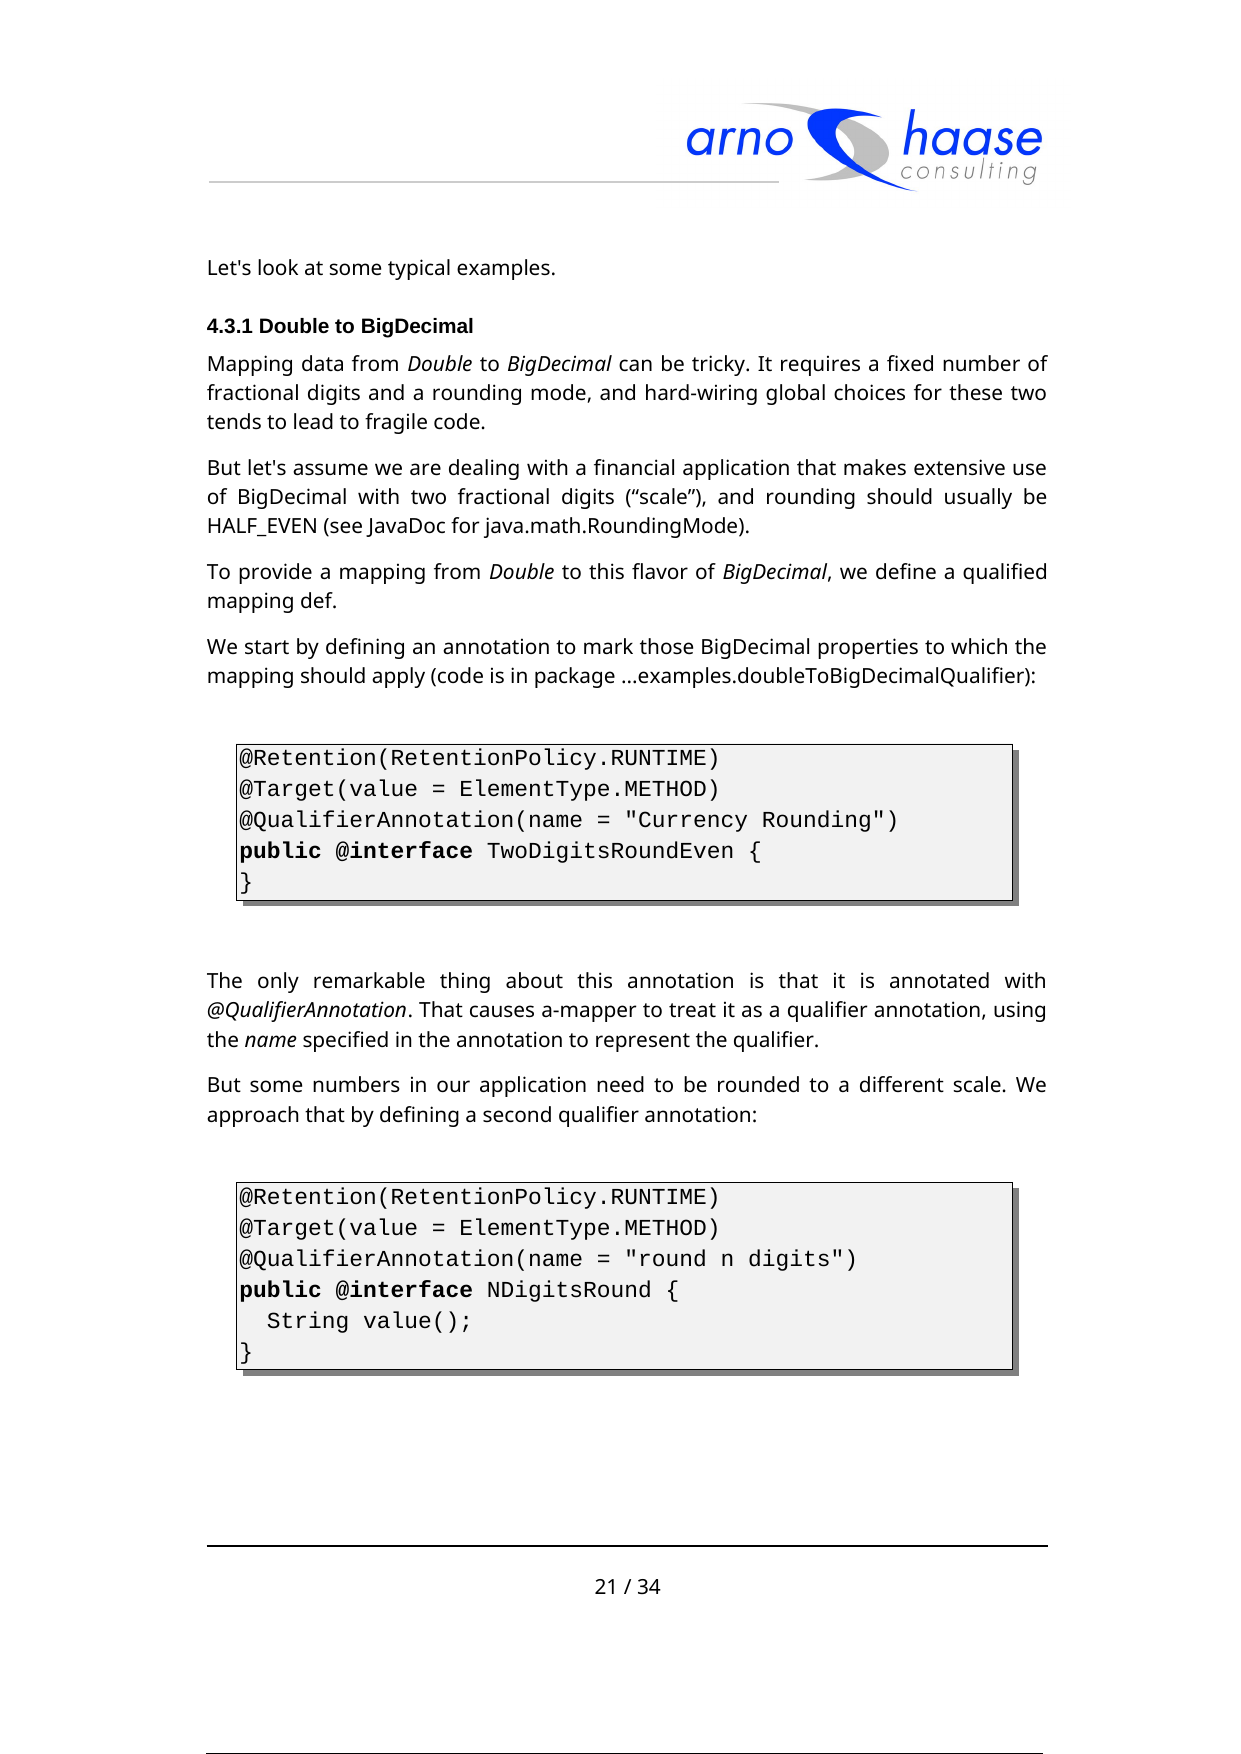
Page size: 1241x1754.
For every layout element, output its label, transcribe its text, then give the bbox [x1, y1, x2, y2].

text But some numbers in our application need to be rounded to a different scale. We approach that by defining a second qualifier annotation: [207, 1069, 1048, 1128]
text } [237, 868, 1012, 900]
text @Target(value = ElementType.METHOD) [237, 1213, 1012, 1242]
text @QualifierAnnotation(name = "round n digits") [237, 1244, 1012, 1273]
text The only remarkable thing about this annotation is that it is annotated with @QualifierAnnotation. That causes a-mapper to treat it as a qualifier annotation, using the name specified in the annotation to represent the qualifier. [207, 965, 1048, 1053]
text @Retention(RetentionPolicy.RUNTIME) [237, 1183, 1012, 1211]
text @Target(value = ElementType.METHOD) [237, 774, 1012, 803]
text But let's assume we are dealing with a financial application that makes extensive use of BigDecimal with two fractional digits (“scale”), and rounding should usually be HALF_EVEN (see JavaDoc for java.math.RoundingMode). [207, 452, 1048, 539]
text public @interface NDigitsRound { [237, 1275, 1012, 1304]
text public @interface TwoDigitsRoundEven { [237, 837, 1012, 866]
text @QualifierAnnotation(name = "Currency Rounding") [237, 806, 1012, 834]
text Mapping data from Double to BigDecimal can be tricky. It requires a fixed number of fractional digits and a rounding mode, and hard-wiring global choices for these two tends to lead to fragile code. [207, 348, 1048, 435]
subtitle Double to BigDecimal [207, 310, 1048, 339]
text We start by defining an annotation to mark those BigDecimal properties to which the mapping should apply (code is in package ...examples.doubleToBigDecimalQualifier): [207, 631, 1048, 689]
text @Retention(RetentionPolicy.RUNTIME) [237, 745, 1012, 772]
text } [237, 1337, 1012, 1369]
text To provide a mapping from Double to this flavor of BigDecimal, we define a qualified mapping def. [207, 556, 1048, 614]
text Let's look at some typical examples. [207, 252, 1048, 281]
picture [656, 78, 1072, 208]
text String value(); [237, 1306, 1012, 1335]
